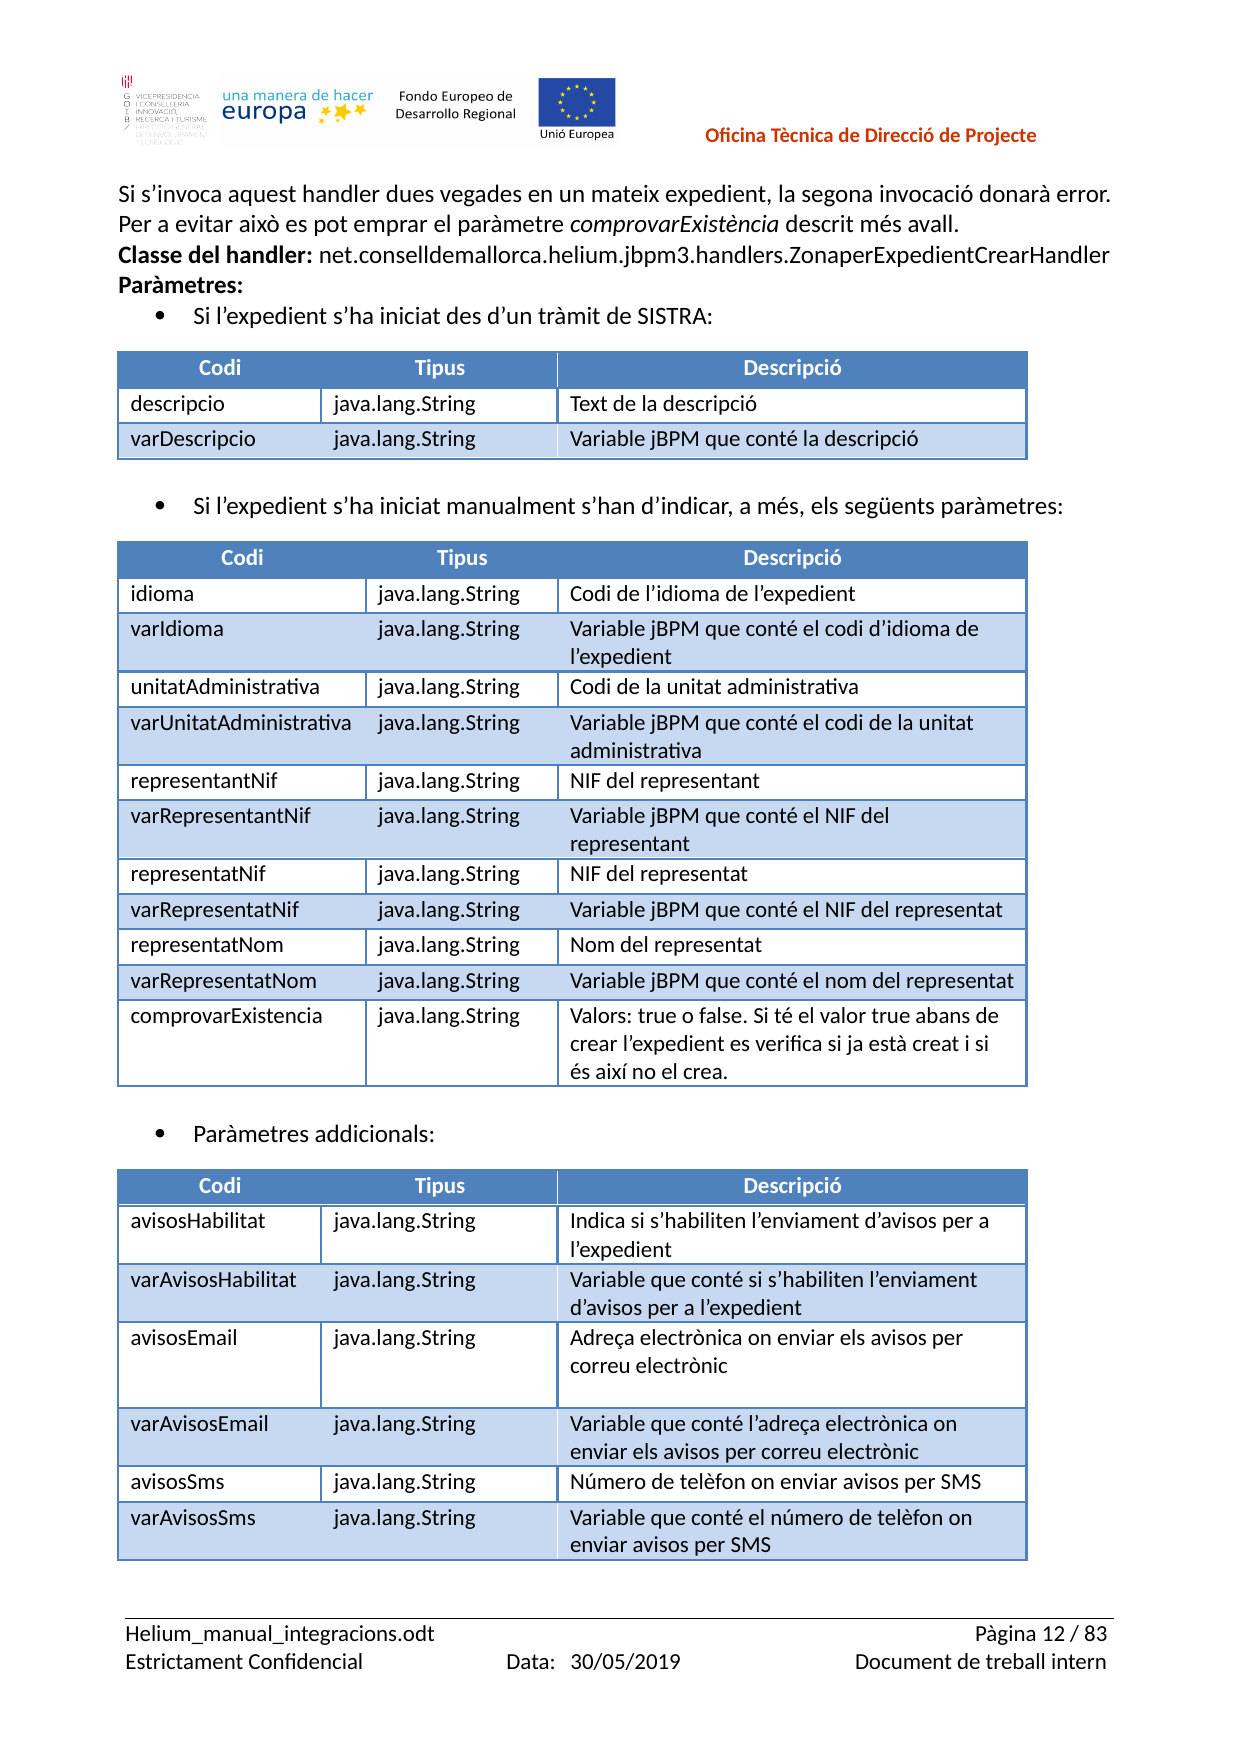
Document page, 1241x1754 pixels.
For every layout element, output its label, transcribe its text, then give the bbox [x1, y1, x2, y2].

table_cell varRepresentantNif [119, 801, 366, 857]
picture [118, 73, 213, 147]
table_cell Text de la descripció [559, 389, 1025, 422]
table_header Tipus [321, 1171, 557, 1204]
table_header Descripció [558, 353, 1025, 387]
table_cell varAvisosEmail [119, 1409, 321, 1465]
picture [219, 73, 621, 147]
table_cell varRepresentatNif [119, 895, 366, 928]
table_cell java.lang.String [321, 1409, 557, 1465]
table_cell Adreça electrònica on enviar els avisos per correu electrònic [559, 1323, 1025, 1407]
table_cell java.lang.String [367, 930, 557, 964]
table_cell java.lang.String [322, 1323, 556, 1407]
table_cell java.lang.String [367, 766, 557, 799]
table_cell java.lang.String [322, 1467, 556, 1501]
table_cell comprovarExistencia [119, 1001, 365, 1085]
table_cell representantNif [119, 766, 365, 799]
table_cell Codi de la unitat administrativa [559, 673, 1025, 706]
table_cell Variable jBPM que conté el codi d’idioma de l’expedient [558, 614, 1025, 670]
table_cell Indica si s’habiliten l’enviament d’avisos per a l’expedient [559, 1207, 1025, 1263]
table_cell java.lang.String [366, 614, 558, 670]
table_cell Variable jBPM que conté la descripció [558, 424, 1025, 457]
table_header Tipus [366, 544, 558, 577]
table_cell java.lang.String [366, 708, 558, 764]
table_cell varIdioma [119, 614, 366, 670]
table_cell java.lang.String [321, 1265, 557, 1321]
text Si s’invoca aquest handler dues vegades en un mateix expedient, la segona invocació donarà error. Per a evitar això es pot emprar el paràmetre comprovarExistència descrit més avall. [118, 178, 1122, 239]
table_cell Variable jBPM que conté el NIF del representant [558, 801, 1025, 857]
table_header Descripció [558, 544, 1025, 577]
table_cell java.lang.String [367, 1001, 557, 1085]
table_cell NIF del representat [559, 860, 1025, 893]
table_cell java.lang.String [367, 860, 557, 893]
table_header Tipus [321, 353, 557, 387]
list Si l’expedient s’ha iniciat des d’un tràmit de SISTRA: [156, 300, 1122, 330]
table_cell representatNom [119, 930, 365, 964]
table_cell java.lang.String [322, 389, 556, 422]
table_cell java.lang.String [367, 673, 557, 706]
table_cell representatNif [119, 860, 365, 893]
text Paràmetres: [118, 269, 1122, 300]
table_header Codi [119, 1171, 321, 1204]
table_cell java.lang.String [366, 801, 558, 857]
table_cell Nom del representat [559, 930, 1025, 964]
table_cell Codi de l’idioma de l’expedient [559, 579, 1025, 612]
table_cell Variable jBPM que conté el codi de la unitat administrativa [558, 708, 1025, 764]
table_cell NIF del representant [559, 766, 1025, 799]
list Si l’expedient s’ha iniciat manualment s’han d’indicar, a més, els següents paràmetres: [156, 490, 1122, 521]
table_cell java.lang.String [366, 895, 558, 928]
table_cell Variable que conté l’adreça electrònica on enviar els avisos per correu electrònic [558, 1409, 1025, 1465]
table_header Descripció [558, 1171, 1025, 1204]
text Classe del handler: net.conselldemallorca.helium.jbpm3.handlers.ZonaperExpedientCrearHandler [118, 239, 1122, 269]
table_cell descripcio [119, 389, 320, 422]
table_cell varAvisosHabilitat [119, 1265, 321, 1321]
table_cell java.lang.String [366, 966, 558, 999]
table_cell Variable que conté el número de telèfon on enviar avisos per SMS [558, 1503, 1025, 1559]
table_cell unitatAdministrativa [119, 673, 365, 706]
table_header Codi [119, 544, 366, 577]
table_cell Variable que conté si s’habiliten l’enviament d’avisos per a l’expedient [558, 1265, 1025, 1321]
table_cell Variable jBPM que conté el nom del representat [558, 966, 1025, 999]
table_cell varAvisosSms [119, 1503, 321, 1559]
list Paràmetres addicionals: [156, 1118, 1122, 1148]
table_cell avisosSms [119, 1467, 320, 1501]
table_cell java.lang.String [367, 579, 557, 612]
table_cell Variable jBPM que conté el NIF del representat [558, 895, 1025, 928]
table_cell Número de telèfon on enviar avisos per SMS [559, 1467, 1025, 1501]
table_cell avisosEmail [119, 1323, 320, 1407]
table_cell varUnitatAdministrativa [119, 708, 366, 764]
table_cell Valors: true o false. Si té el valor true abans de crear l’expedient es verifica si ja està creat i si és així no el crea. [559, 1001, 1025, 1085]
table_cell varDescripcio [119, 424, 321, 457]
table_cell varRepresentatNom [119, 966, 366, 999]
table_cell java.lang.String [321, 1503, 557, 1559]
table_cell idioma [119, 579, 365, 612]
table_cell java.lang.String [322, 1207, 556, 1263]
table_cell avisosHabilitat [119, 1207, 320, 1263]
table_cell java.lang.String [321, 424, 557, 457]
table_header Codi [119, 353, 321, 387]
